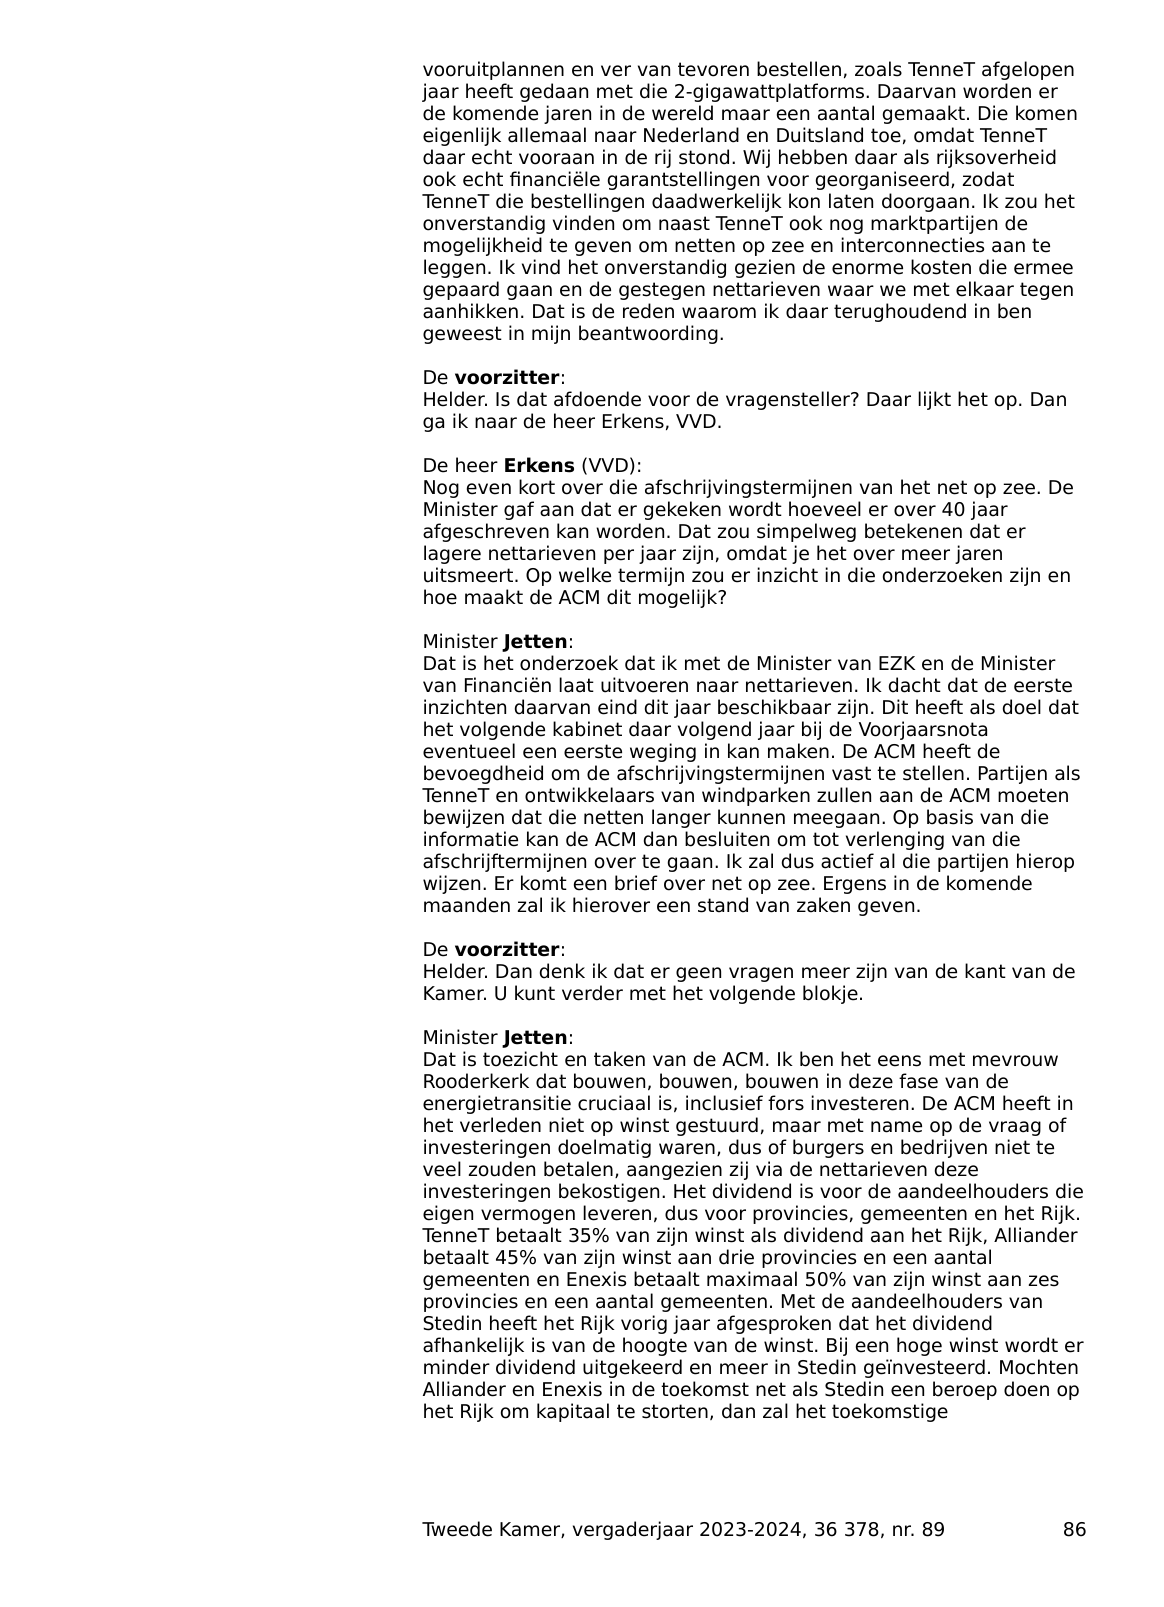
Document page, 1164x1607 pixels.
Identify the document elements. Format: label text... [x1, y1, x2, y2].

text De heer Erkens (VVD): [422, 455, 1087, 477]
text De voorzitter: [422, 367, 1087, 389]
text Dat is het onderzoek dat ik met de Minister van EZK en de Minister van Financiën laat uitvoeren naar nettarieven. Ik dacht dat de eerste inzichten daarvan eind dit jaar beschikbaar zijn. Dit heeft als doel dat het volgende kabinet daar volgend jaar bij de Voorjaarsnota eventueel een eerste weging in kan maken. De ACM heeft de bevoegdheid om de afschrijvingstermijnen vast te stellen. Partijen als TenneT en ontwikkelaars van windparken zullen aan de ACM moeten bewijzen dat die netten langer kunnen meegaan. Op basis van die informatie kan de ACM dan besluiten om tot verlenging van die afschrijftermijnen over te gaan. Ik zal dus actief al die partijen hierop wijzen. Er komt een brief over net op zee. Ergens in de komende maanden zal ik hierover een stand van zaken geven. [422, 653, 1087, 917]
text Nog even kort over die afschrijvingstermijnen van het net op zee. De Minister gaf aan dat er gekeken wordt hoeveel er over 40 jaar afgeschreven kan worden. Dat zou simpelweg betekenen dat er lagere nettarieven per jaar zijn, omdat je het over meer jaren uitsmeert. Op welke termijn zou er inzicht in die onderzoeken zijn en hoe maakt de ACM dit mogelijk? [422, 477, 1087, 609]
text Minister Jetten: [422, 631, 1087, 653]
text Dat is toezicht en taken van de ACM. Ik ben het eens met mevrouw Rooderkerk dat bouwen, bouwen, bouwen in deze fase van de energietransitie cruciaal is, inclusief fors investeren. De ACM heeft in het verleden niet op winst gestuurd, maar met name op de vraag of investeringen doelmatig waren, dus of burgers en bedrijven niet te veel zouden betalen, aangezien zij via de nettarieven deze investeringen bekostigen. Het dividend is voor de aandeelhouders die eigen vermogen leveren, dus voor provincies, gemeenten en het Rijk. TenneT betaalt 35% van zijn winst als dividend aan het Rijk, Alliander betaalt 45% van zijn winst aan drie provincies en een aantal gemeenten en Enexis betaalt maximaal 50% van zijn winst aan zes provincies en een aantal gemeenten. Met de aandeelhouders van Stedin heeft het Rijk vorig jaar afgesproken dat het dividend afhankelijk is van de hoogte van de winst. Bij een hoge winst wordt er minder dividend uitgekeerd en meer in Stedin geïnvesteerd. Mochten Alliander en Enexis in de toekomst net als Stedin een beroep doen op het Rijk om kapitaal te storten, dan zal het toekomstige [422, 1049, 1087, 1423]
text Minister Jetten: [422, 1027, 1087, 1049]
text De voorzitter: [422, 939, 1087, 961]
text Helder. Dan denk ik dat er geen vragen meer zijn van de kant van de Kamer. U kunt verder met het volgende blokje. [422, 961, 1087, 1005]
text vooruitplannen en ver van tevoren bestellen, zoals TenneT afgelopen jaar heeft gedaan met die 2-gigawattplatforms. Daarvan worden er de komende jaren in de wereld maar een aantal gemaakt. Die komen eigenlijk allemaal naar Nederland en Duitsland toe, omdat TenneT daar echt vooraan in de rij stond. Wij hebben daar als rijksoverheid ook echt financiële garantstellingen voor georganiseerd, zodat TenneT die bestellingen daadwerkelijk kon laten doorgaan. Ik zou het onverstandig vinden om naast TenneT ook nog marktpartijen de mogelijkheid te geven om netten op zee en interconnecties aan te leggen. Ik vind het onverstandig gezien de enorme kosten die ermee gepaard gaan en de gestegen nettarieven waar we met elkaar tegen aanhikken. Dat is de reden waarom ik daar terughoudend in ben geweest in mijn beantwoording. [422, 59, 1087, 345]
text Helder. Is dat afdoende voor de vragensteller? Daar lijkt het op. Dan ga ik naar de heer Erkens, VVD. [422, 389, 1087, 433]
